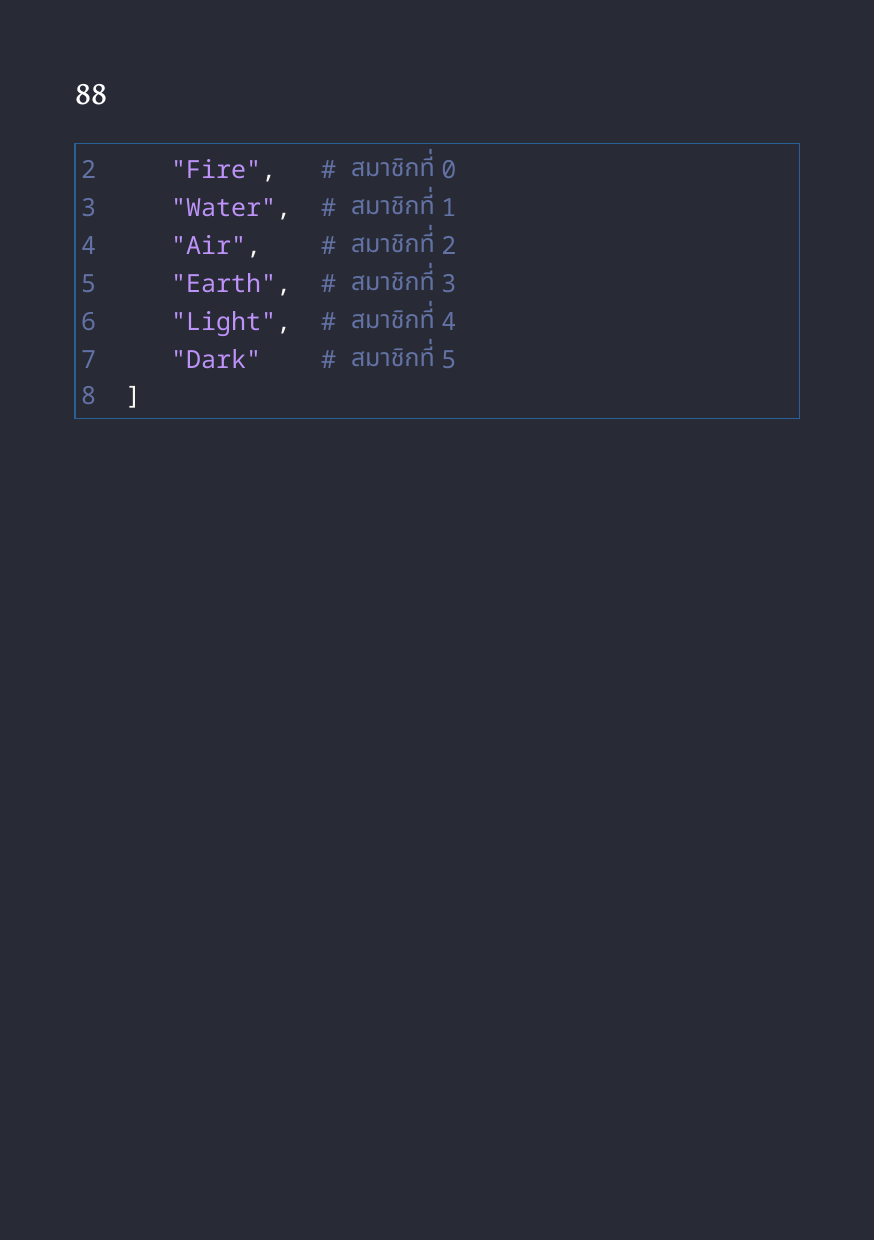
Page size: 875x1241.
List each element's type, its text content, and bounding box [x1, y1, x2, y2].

table_header 2 "Fire", # สมาชิกที่ 0 3 "Water", # สมาชิกที่ 1 4 "Air", # สมาชิกที่ 2 5 "Earth", # สมาชิกที่ 3 6 "Light", # สมาชิกที่ 4 7 "Dark" # สมาชิกที่ 5 8 ] [76, 144, 799, 418]
